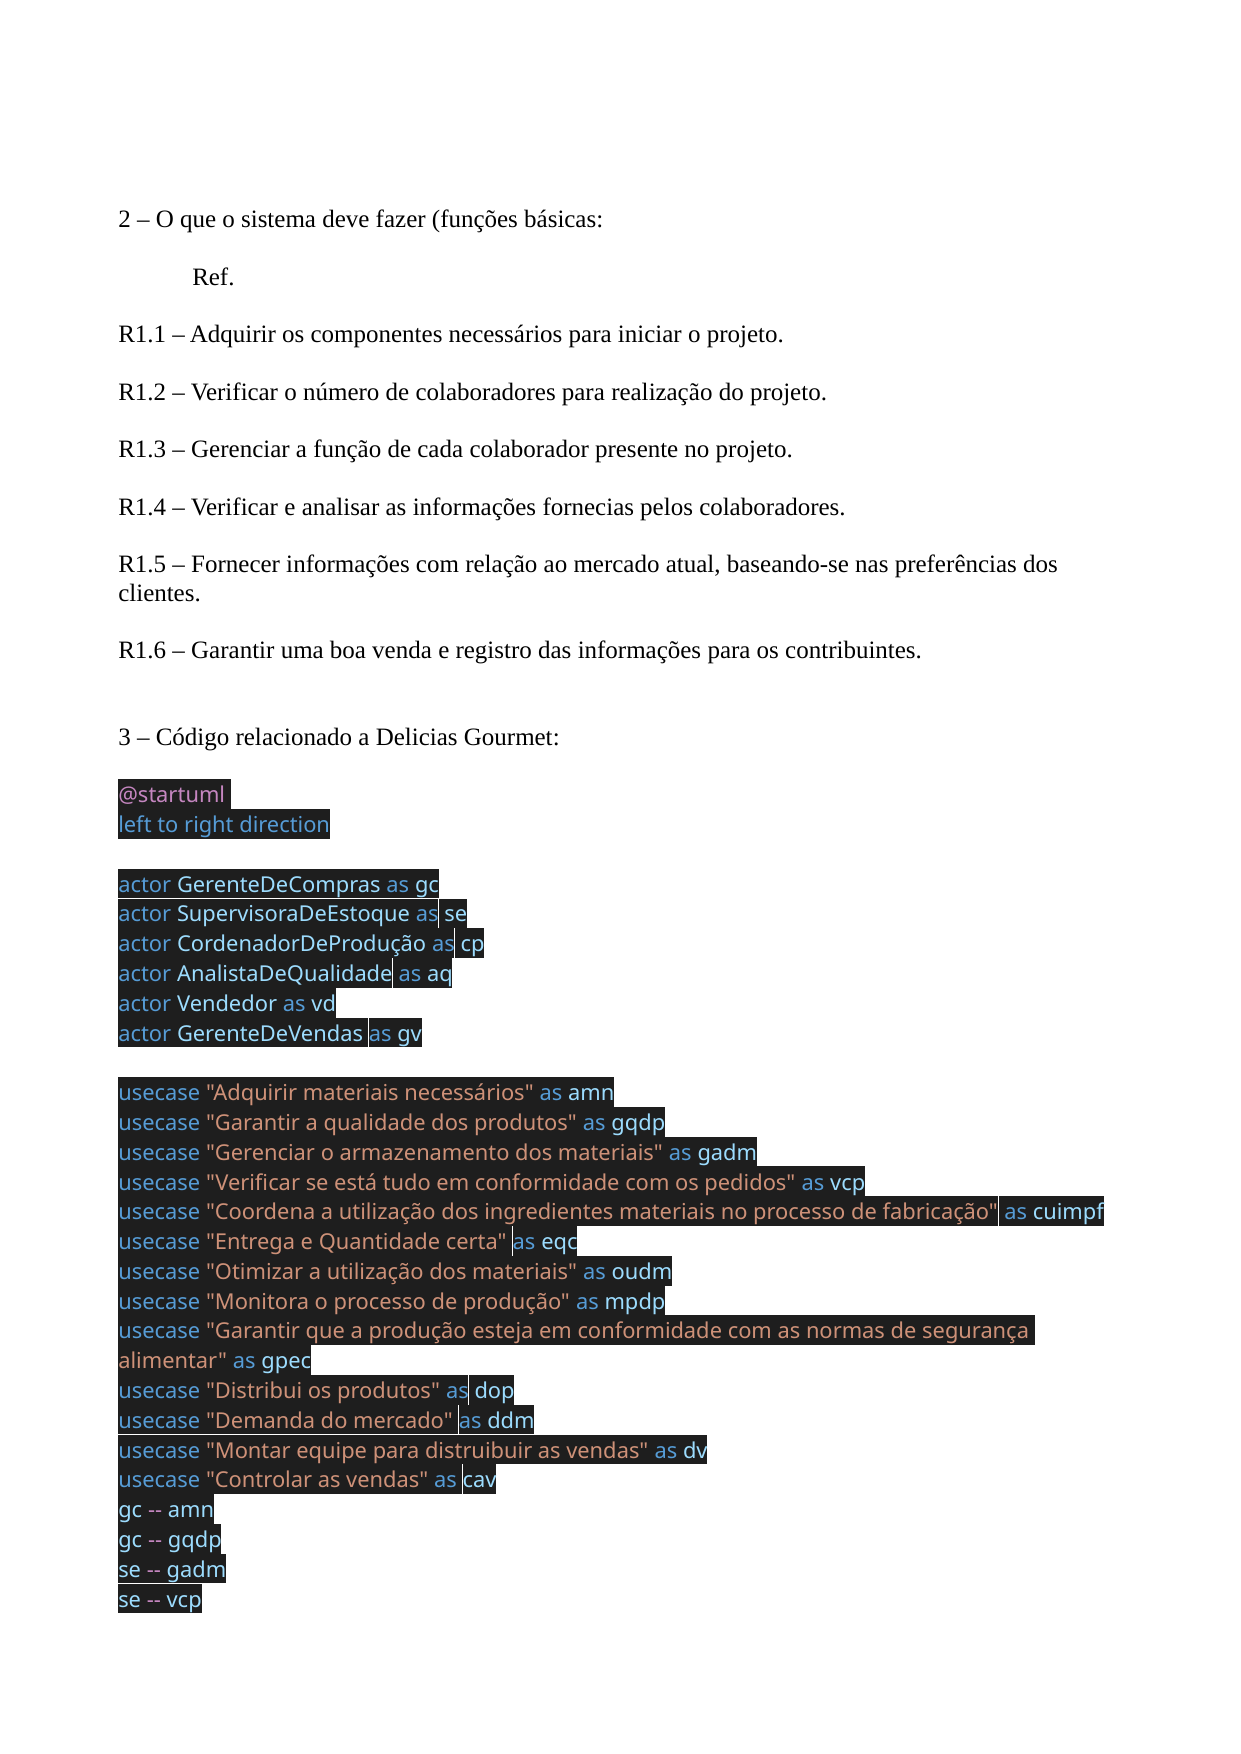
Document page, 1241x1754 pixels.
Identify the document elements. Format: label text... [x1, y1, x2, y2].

text usecase "Montar equipe para distruibuir as vendas" as dv [118, 1434, 1122, 1464]
text R1.2 – Verificar o número de colaboradores para realização do projeto. [118, 377, 1122, 406]
text 2 – O que o sistema deve fazer (funções básicas: [118, 204, 1122, 233]
text usecase "Otimizar a utilização dos materiais" as oudm [118, 1256, 1122, 1286]
text usecase "Distribui os produtos" as dop [118, 1375, 1122, 1405]
text actor GerenteDeVendas as gv [118, 1018, 1122, 1047]
text actor SupervisoraDeEstoque as se [118, 898, 1122, 928]
text usecase "Controlar as vendas" as cav [118, 1464, 1122, 1494]
text usecase "Monitora o processo de produção" as mpdp [118, 1286, 1122, 1315]
text actor Vendedor as vd [118, 988, 1122, 1018]
text se -- vcp [118, 1583, 1122, 1613]
text usecase "Demanda do mercado" as ddm [118, 1405, 1122, 1434]
text se -- gadm [118, 1554, 1122, 1583]
text 3 – Código relacionado a Delicias Gourmet: [118, 722, 1122, 751]
text R1.6 – Garantir uma boa venda e registro das informações para os contribuintes. [118, 636, 1122, 664]
text usecase "Garantir a qualidade dos produtos" as gqdp [118, 1107, 1122, 1137]
text left to right direction [118, 809, 1122, 839]
text Ref. [118, 262, 1122, 291]
text actor GerenteDeCompras as gc [118, 869, 1122, 898]
text gc -- gqdp [118, 1524, 1122, 1554]
text R1.3 – Gerenciar a função de cada colaborador presente no projeto. [118, 434, 1122, 463]
text @startuml [118, 779, 1122, 809]
text gc -- amn [118, 1494, 1122, 1524]
text usecase "Gerenciar o armazenamento dos materiais" as gadm [118, 1137, 1122, 1166]
text actor CordenadorDeProdução as cp [118, 928, 1122, 958]
text usecase "Entrega e Quantidade certa" as eqc [118, 1226, 1122, 1256]
text usecase "Adquirir materiais necessários" as amn [118, 1077, 1122, 1107]
text R1.5 – Fornecer informações com relação ao mercado atual, baseando-se nas preferências dos clientes. [118, 549, 1122, 607]
text usecase "Verificar se está tudo em conformidade com os pedidos" as vcp [118, 1166, 1122, 1196]
text R1.1 – Adquirir os componentes necessários para iniciar o projeto. [118, 319, 1122, 348]
text actor AnalistaDeQualidade as aq [118, 958, 1122, 988]
text usecase "Coordena a utilização dos ingredientes materiais no processo de fabricação" as cuimpf [118, 1196, 1122, 1226]
text usecase "Garantir que a produção esteja em conformidade com as normas de segurança alimentar" as gpec [118, 1315, 1122, 1375]
text R1.4 – Verificar e analisar as informações fornecias pelos colaboradores. [118, 492, 1122, 521]
